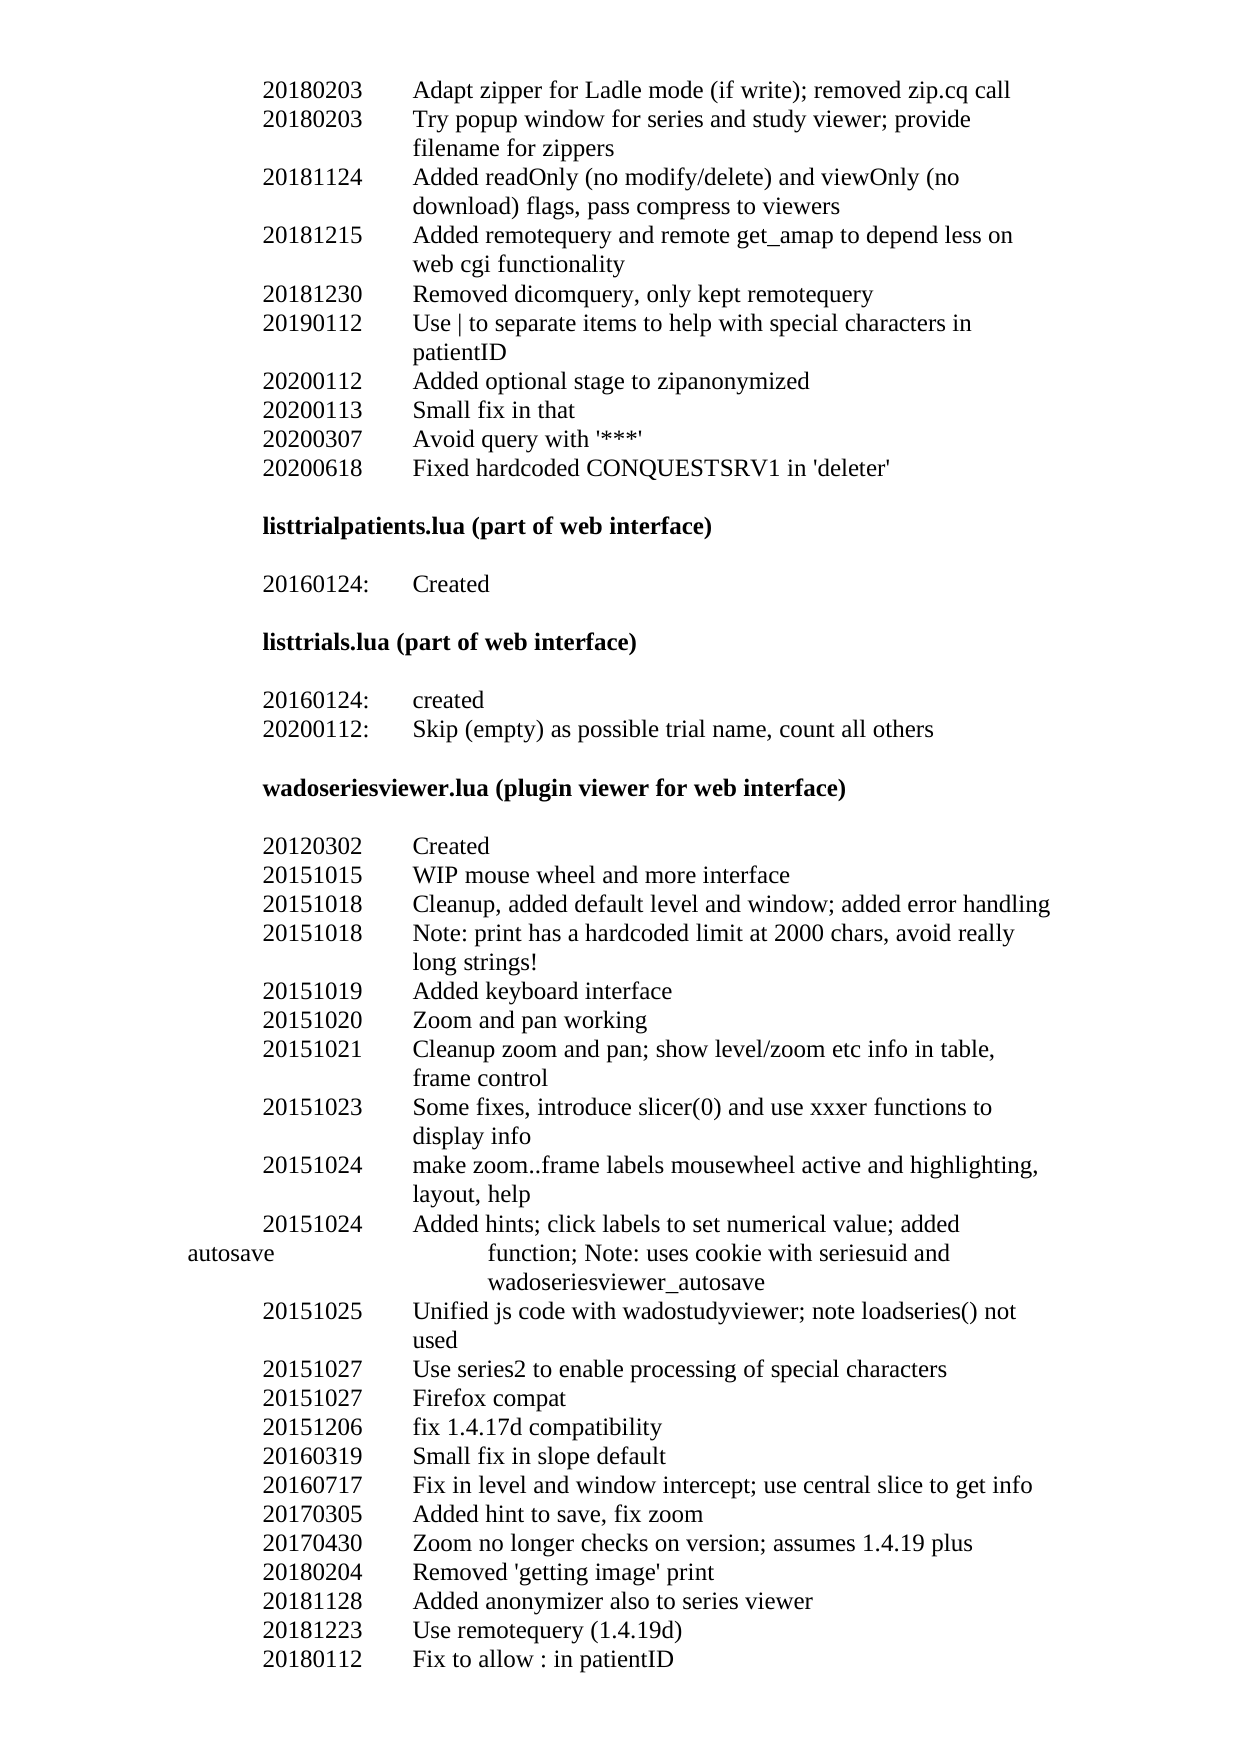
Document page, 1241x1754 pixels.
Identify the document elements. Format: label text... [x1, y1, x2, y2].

text 20160319 Small fix in slope default [187, 1441, 1053, 1470]
text 20181230 Removed dicomquery, only kept remotequery [187, 278, 1053, 307]
text 20200113 Small fix in that [187, 395, 1053, 424]
text 20181215 Added remotequery and remote get_amap to depend less on web cgi functionality [187, 220, 1053, 278]
text 20151015 WIP mouse wheel and more interface [187, 860, 1053, 889]
text 20151024 Added hints; click labels to set numerical value; added autosave function; Note: uses cookie with seriesuid and wadoseriesviewer_autosave [187, 1208, 1053, 1296]
text 20170430 Zoom no longer checks on version; assumes 1.4.19 plus [187, 1528, 1053, 1557]
text 20180203 Try popup window for series and study viewer; provide filename for zippers [187, 104, 1053, 162]
text 20151020 Zoom and pan working [187, 1005, 1053, 1034]
text 20160717 Fix in level and window intercept; use central slice to get info [187, 1470, 1053, 1499]
text 20151018 Cleanup, added default level and window; added error handling [187, 889, 1053, 918]
text 20151025 Unified js code with wadostudyviewer; note loadseries() not used [187, 1296, 1053, 1354]
text 20151021 Cleanup zoom and pan; show level/zoom etc info in table, frame control [187, 1034, 1053, 1092]
text 20200307 Avoid query with '***' [187, 424, 1053, 453]
text 20151023 Some fixes, introduce slicer(0) and use xxxer functions to display info [187, 1092, 1053, 1150]
text 20160124: Created [187, 569, 1053, 598]
text 20151018 Note: print has a hardcoded limit at 2000 chars, avoid really long strings! [187, 918, 1053, 976]
text listtrialpatients.lua (part of web interface) [187, 511, 1053, 540]
text 20190112 Use | to separate items to help with special characters in patientID [187, 307, 1053, 366]
text 20180203 Adapt zipper for Ladle mode (if write); removed zip.cq call [187, 75, 1053, 104]
text 20120302 Created [187, 831, 1053, 860]
text 20181128 Added anonymizer also to series viewer [187, 1586, 1053, 1615]
text 20181124 Added readOnly (no modify/delete) and viewOnly (no download) flags, pass compress to viewers [187, 162, 1053, 220]
text wadoseriesviewer.lua (plugin viewer for web interface) [187, 772, 1053, 802]
text 20200112: Skip (empty) as possible trial name, count all others [187, 714, 1053, 743]
text 20151027 Use series2 to enable processing of special characters [187, 1354, 1053, 1383]
text 20181223 Use remotequery (1.4.19d) [187, 1615, 1053, 1644]
text 20200618 Fixed hardcoded CONQUESTSRV1 in 'deleter' [187, 453, 1053, 482]
text 20151206 fix 1.4.17d compatibility [187, 1412, 1053, 1441]
text 20200112 Added optional stage to zipanonymized [187, 366, 1053, 395]
text 20160124: created [187, 685, 1053, 714]
text 20151024 make zoom..frame labels mousewheel active and highlighting, layout, help [187, 1150, 1053, 1208]
text 20170305 Added hint to save, fix zoom [187, 1499, 1053, 1528]
text 20151019 Added keyboard interface [187, 976, 1053, 1005]
text listtrials.lua (part of web interface) [187, 627, 1053, 656]
text 20180204 Removed 'getting image' print [187, 1557, 1053, 1586]
text 20180112 Fix to allow : in patientID [187, 1644, 1053, 1673]
text 20151027 Firefox compat [187, 1383, 1053, 1412]
